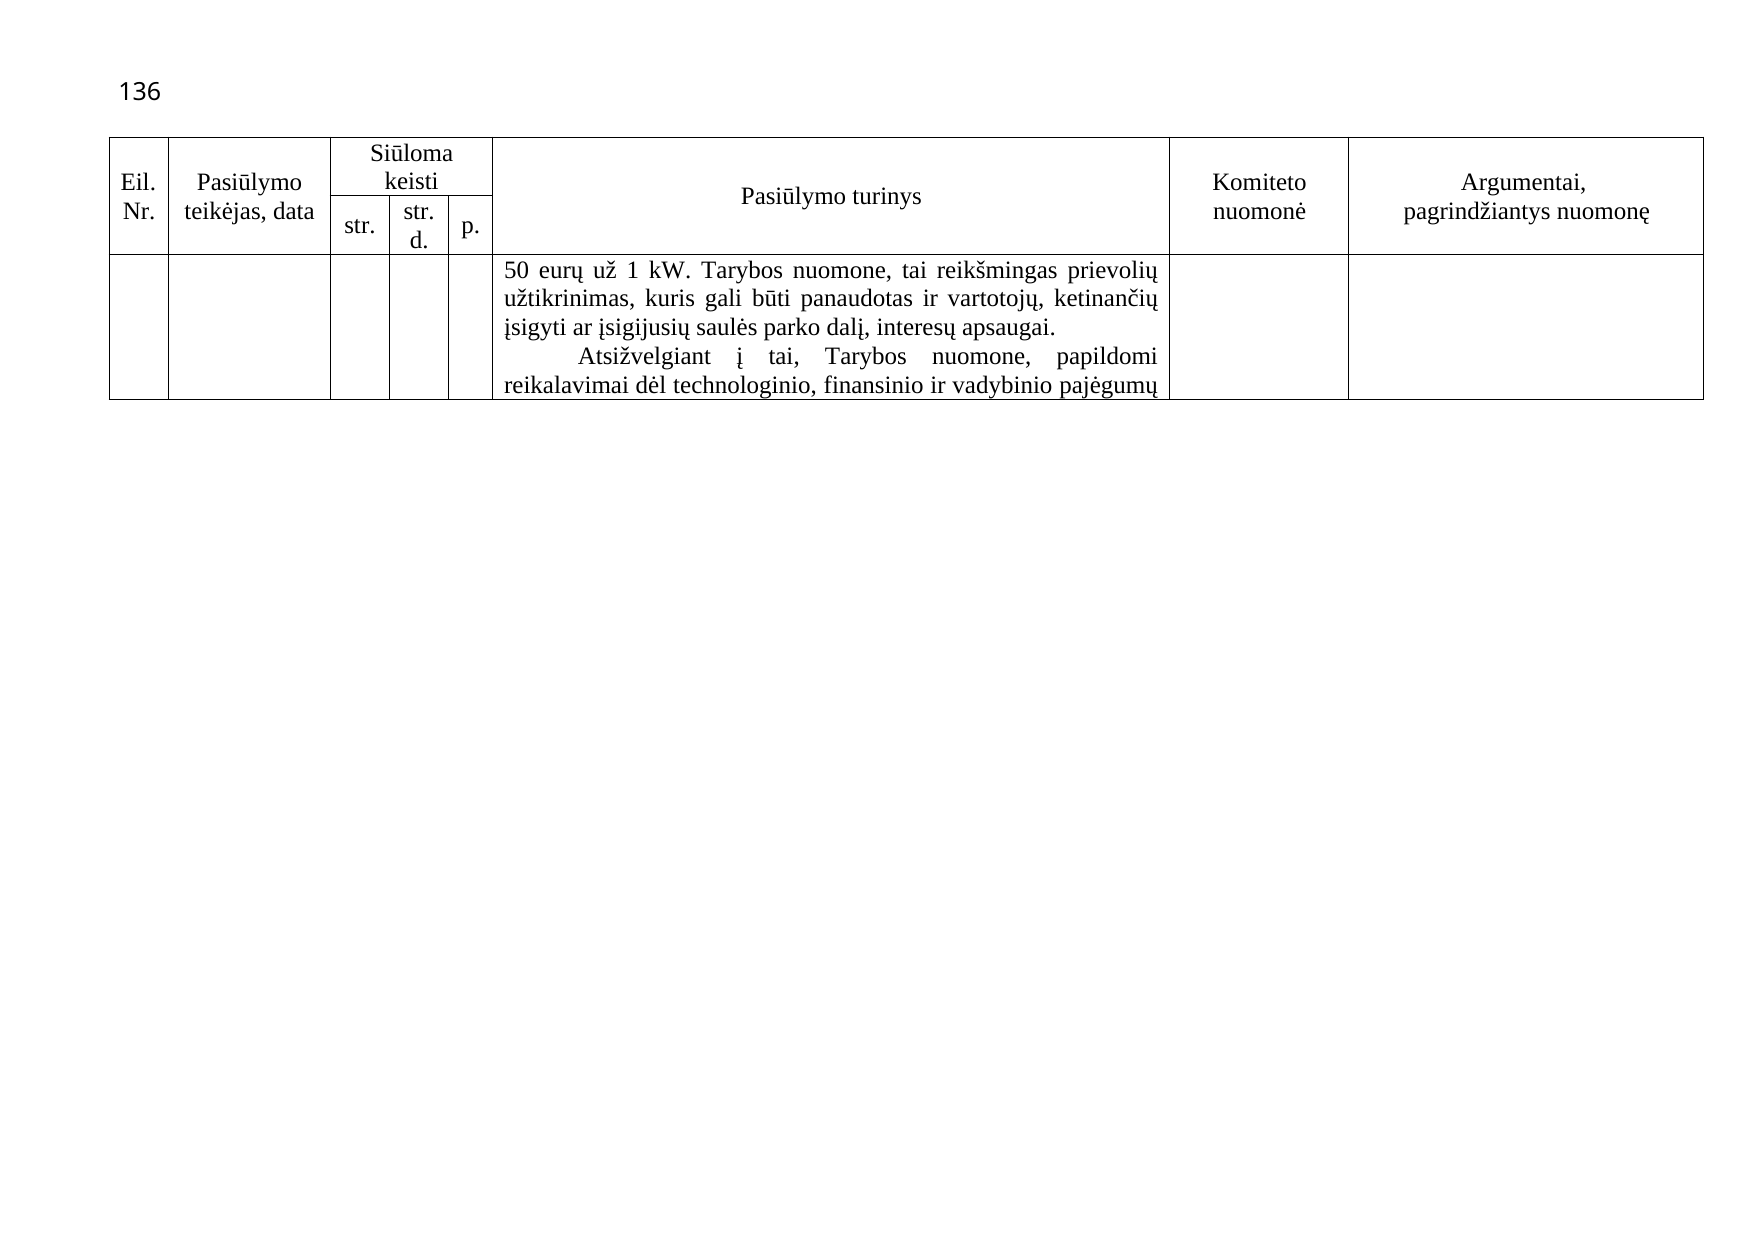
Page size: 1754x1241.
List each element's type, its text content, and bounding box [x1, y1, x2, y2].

table_header Pasiūlymo turinys [493, 138, 1169, 254]
table_cell [331, 255, 389, 398]
table_cell [390, 255, 448, 398]
table_cell 50 eurų už 1 kW. Tarybos nuomone, tai reikšmingas prievolių užtikrinimas, kuris gali būti panaudotas ir vartotojų, ketinančių įsigyti ar įsigijusių saulės parko dalį, interesų apsaugai. Atsižvelgiant į tai, Tarybos nuomone, papildomi reikalavimai dėl technologinio, finansinio ir vadybinio pajėgumų [493, 255, 1169, 398]
table_cell p. [449, 196, 492, 254]
table_cell [169, 255, 330, 398]
table_cell [110, 255, 168, 398]
table_cell [449, 255, 492, 398]
table_cell [1349, 255, 1703, 398]
table_cell [1170, 255, 1348, 398]
table_cell str. d. [390, 196, 448, 254]
table_header Pasiūlymo teikėjas, data [169, 138, 330, 254]
table_cell str. [331, 196, 389, 254]
table_header Komiteto nuomonė [1170, 138, 1348, 254]
table_header Argumentai, pagrindžiantys nuomonę [1349, 138, 1703, 254]
table_header Siūloma keisti [331, 138, 492, 195]
table_header Eil. Nr. [110, 138, 168, 254]
